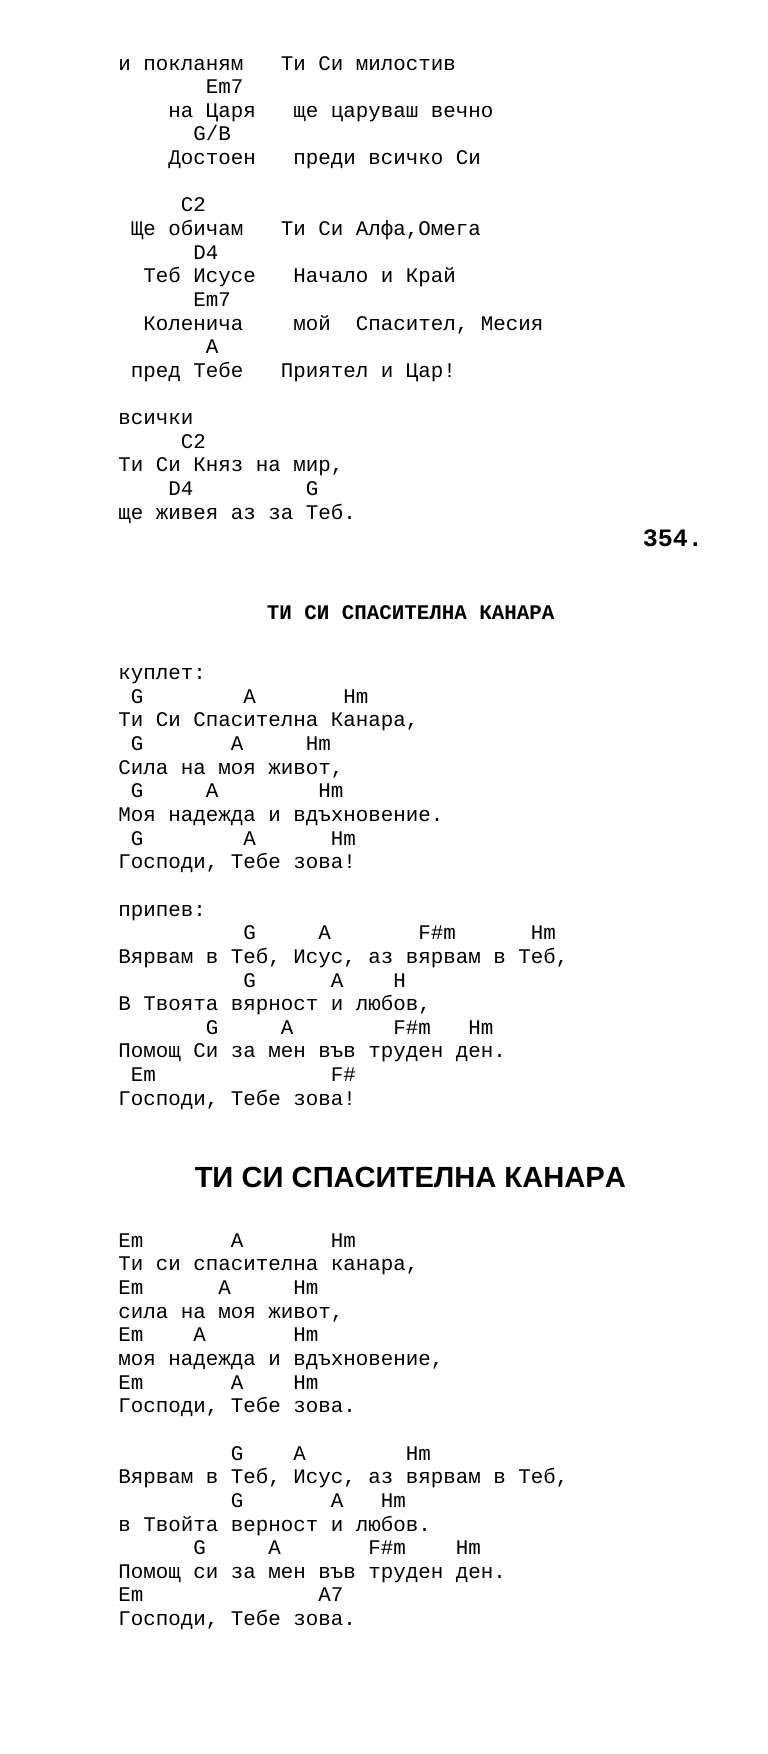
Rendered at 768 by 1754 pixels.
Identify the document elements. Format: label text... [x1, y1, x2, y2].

text G A Hm [118, 780, 702, 804]
text Ти Си Княз на мир, [118, 454, 702, 478]
text Достоен преди всичко Си [118, 147, 702, 171]
text G A F#m Hm [118, 1017, 702, 1041]
text всички [118, 407, 702, 431]
text Вярвам в Теб, Исус, аз вярвам в Теб, [118, 946, 702, 969]
text G A F#m Hm [118, 922, 702, 946]
text C2 [118, 194, 702, 218]
text Em A Hm Ти си спасителна канара, Em A Hm сила на моя живот, Em A Hm моя надежда и вдъхновение, Em A Hm Господи, Тебе зова. G A Hm Вярвам в Теб, Исус, аз вярвам в Теб, G A Hm в Твойта верност и любов. G A F#m Hm Помощ си за мен във труден ден. Em A7 Господи, Тебе зова. [118, 1206, 702, 1632]
text на Царя ще царуваш вечно [118, 100, 702, 123]
text Моя надежда и вдъхновение. [118, 804, 702, 828]
text G A Hm [118, 828, 702, 851]
text ще живея аз за Теб. [118, 502, 702, 525]
text Em7 [118, 76, 702, 100]
text Господи, Тебе зова! [118, 851, 702, 875]
subtitle ТИ СИ СПАСИТЕЛНА КАНАРА [118, 1160, 702, 1194]
text припев: [118, 899, 702, 922]
text В Твоята вярност и любов, [118, 993, 702, 1017]
text C2 [118, 431, 702, 454]
text Господи, Тебе зова! [118, 1088, 702, 1111]
text Ще обичам Ти Си Алфа,Омега [118, 218, 702, 242]
text Em7 [118, 289, 702, 313]
text D4 G [118, 478, 702, 502]
text G A Hm [118, 733, 702, 757]
text Теб Исусе Начало и Край [118, 265, 702, 289]
text и покланям Ти Си милостив [118, 52, 702, 76]
text куплет: [118, 662, 702, 686]
subtitle ТИ СИ СПАСИТЕЛНА КАНАРА [118, 602, 702, 626]
text Ти Си Спасителна Канара, [118, 709, 702, 733]
text D4 [118, 242, 702, 265]
text G A Hm [118, 686, 702, 709]
text пред Тебе Приятел и Цар! [118, 360, 702, 383]
text Помощ Си за мен във труден ден. [118, 1041, 702, 1064]
text Сила на моя живот, [118, 757, 702, 780]
text G A H [118, 969, 702, 993]
text Em F# [118, 1064, 702, 1088]
text A [118, 336, 702, 360]
text Коленича мой Спасител, Месия [118, 313, 702, 336]
text G/B [118, 123, 702, 147]
